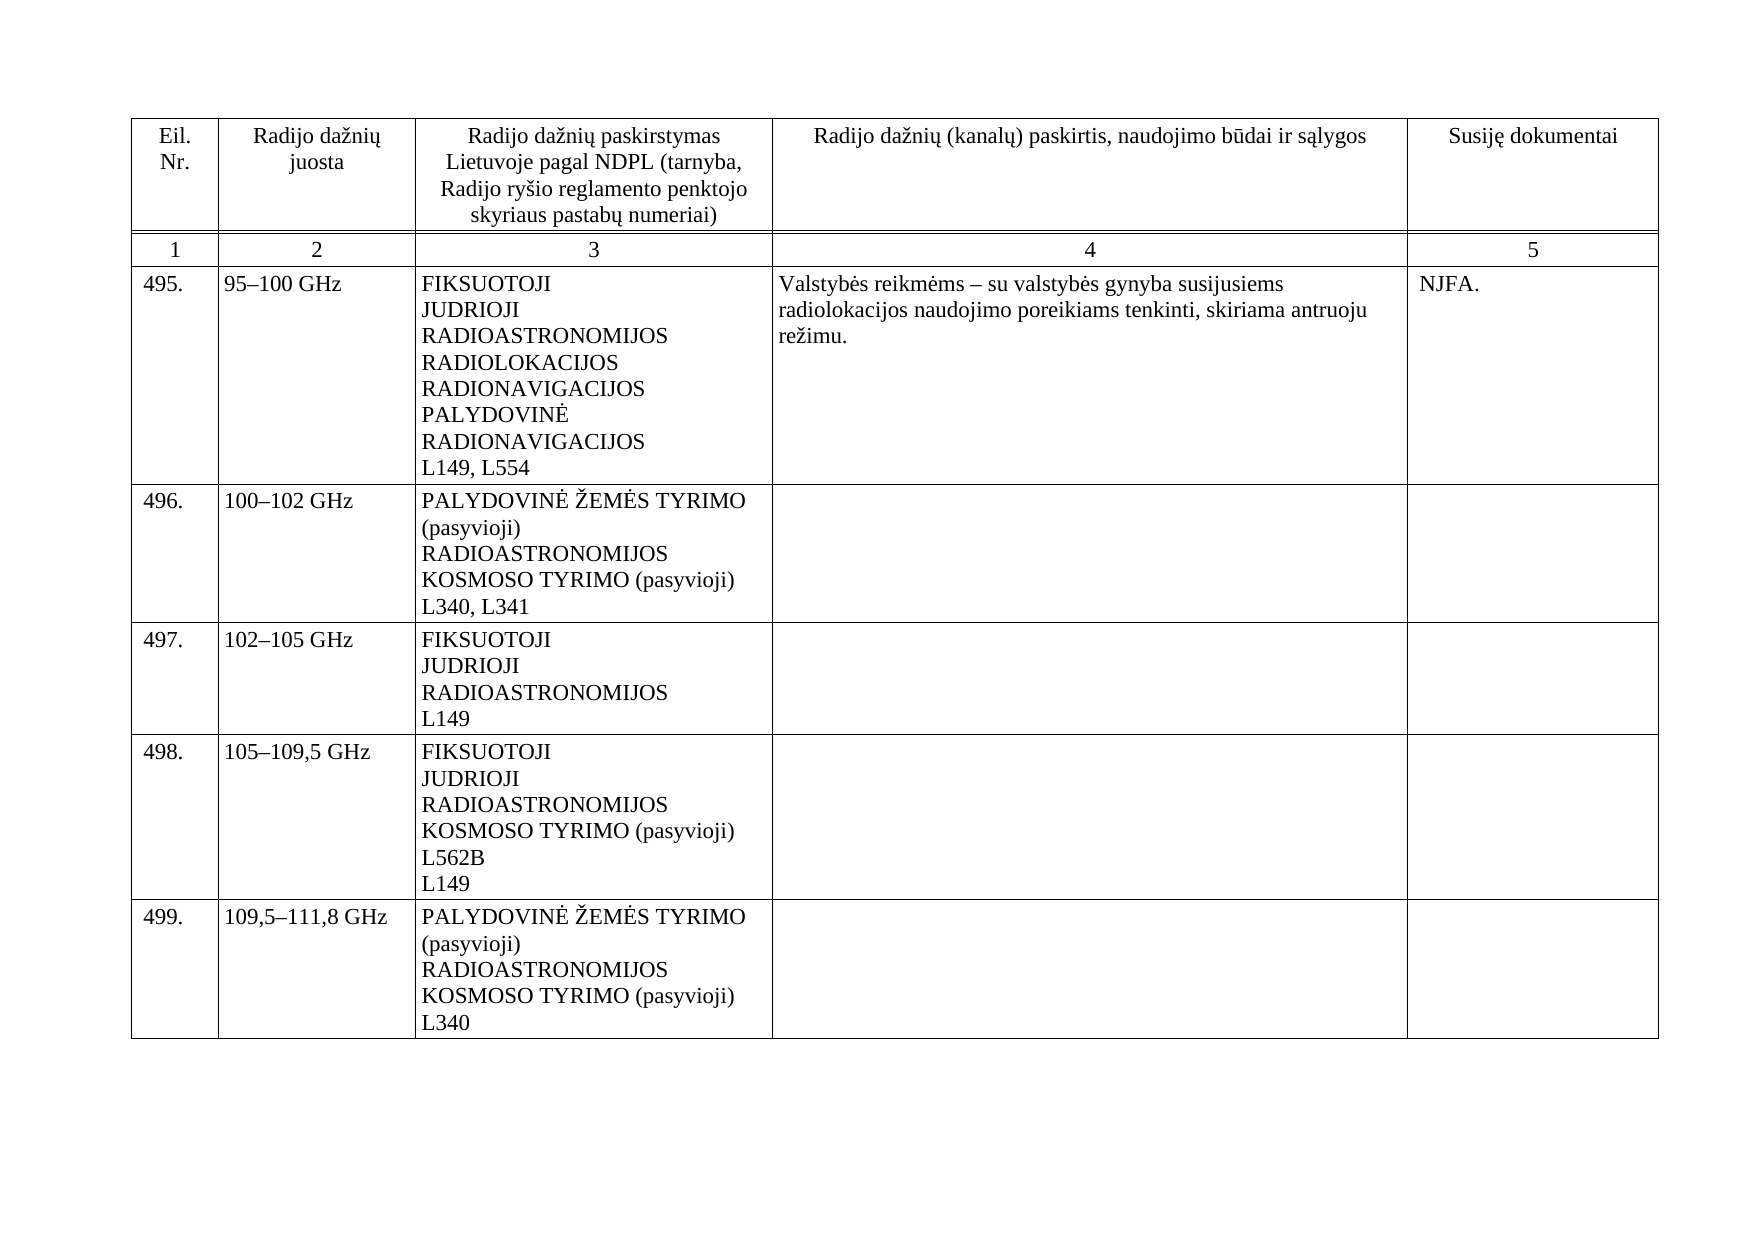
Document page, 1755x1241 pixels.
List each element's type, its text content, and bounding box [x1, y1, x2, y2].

table_cell 1 [132, 234, 218, 266]
table_cell 2 [219, 234, 415, 266]
table_cell [773, 735, 1407, 899]
table_cell 495. [132, 267, 218, 483]
table_cell [1408, 900, 1658, 1038]
table_cell 100–102 GHz [219, 485, 415, 622]
table_header Radijo dažnių (kanalų) paskirtis, naudojimo būdai ir sąlygos [773, 119, 1407, 230]
table_cell PALYDOVINĖ ŽEMĖS TYRIMO (pasyvioji) RADIOASTRONOMIJOS KOSMOSO TYRIMO (pasyvioji) L340 [416, 900, 772, 1038]
table_cell FIKSUOTOJI JUDRIOJI RADIOASTRONOMIJOS KOSMOSO TYRIMO (pasyvioji) L562B L149 [416, 735, 772, 899]
table_cell Valstybės reikmėms – su valstybės gynyba susijusiems radiolokacijos naudojimo poreikiams tenkinti, skiriama antruoju režimu. [773, 267, 1407, 483]
table_cell 497. [132, 623, 218, 734]
table_cell [773, 485, 1407, 622]
table_cell 496. [132, 485, 218, 622]
table_header Radijo dažnių paskirstymas Lietuvoje pagal NDPL (tarnyba, Radijo ryšio reglamento penktojo skyriaus pastabų numeriai) [416, 119, 772, 230]
table_cell [1408, 735, 1658, 899]
table_cell FIKSUOTOJI JUDRIOJI RADIOASTRONOMIJOS RADIOLOKACIJOS RADIONAVIGACIJOS PALYDOVINĖ RADIONAVIGACIJOS L149, L554 [416, 267, 772, 483]
table_header Eil. Nr. [132, 119, 218, 230]
table_header Susiję dokumentai [1408, 119, 1658, 230]
table_cell [1408, 485, 1658, 622]
table_cell 498. [132, 735, 218, 899]
table_cell 95–100 GHz [219, 267, 415, 483]
table_cell 105–109,5 GHz [219, 735, 415, 899]
table_cell 5 [1408, 234, 1658, 266]
table_cell 499. [132, 900, 218, 1038]
table_cell 4 [773, 234, 1407, 266]
table_cell 102–105 GHz [219, 623, 415, 734]
table_cell 109,5–111,8 GHz [219, 900, 415, 1038]
table_cell [1408, 623, 1658, 734]
table_cell 3 [416, 234, 772, 266]
table_cell [773, 900, 1407, 1038]
table_cell NJFA. [1408, 267, 1658, 483]
table_cell [773, 623, 1407, 734]
table_cell PALYDOVINĖ ŽEMĖS TYRIMO (pasyvioji) RADIOASTRONOMIJOS KOSMOSO TYRIMO (pasyvioji) L340, L341 [416, 485, 772, 622]
table_header Radijo dažnių juosta [219, 119, 415, 230]
table_cell FIKSUOTOJI JUDRIOJI RADIOASTRONOMIJOS L149 [416, 623, 772, 734]
